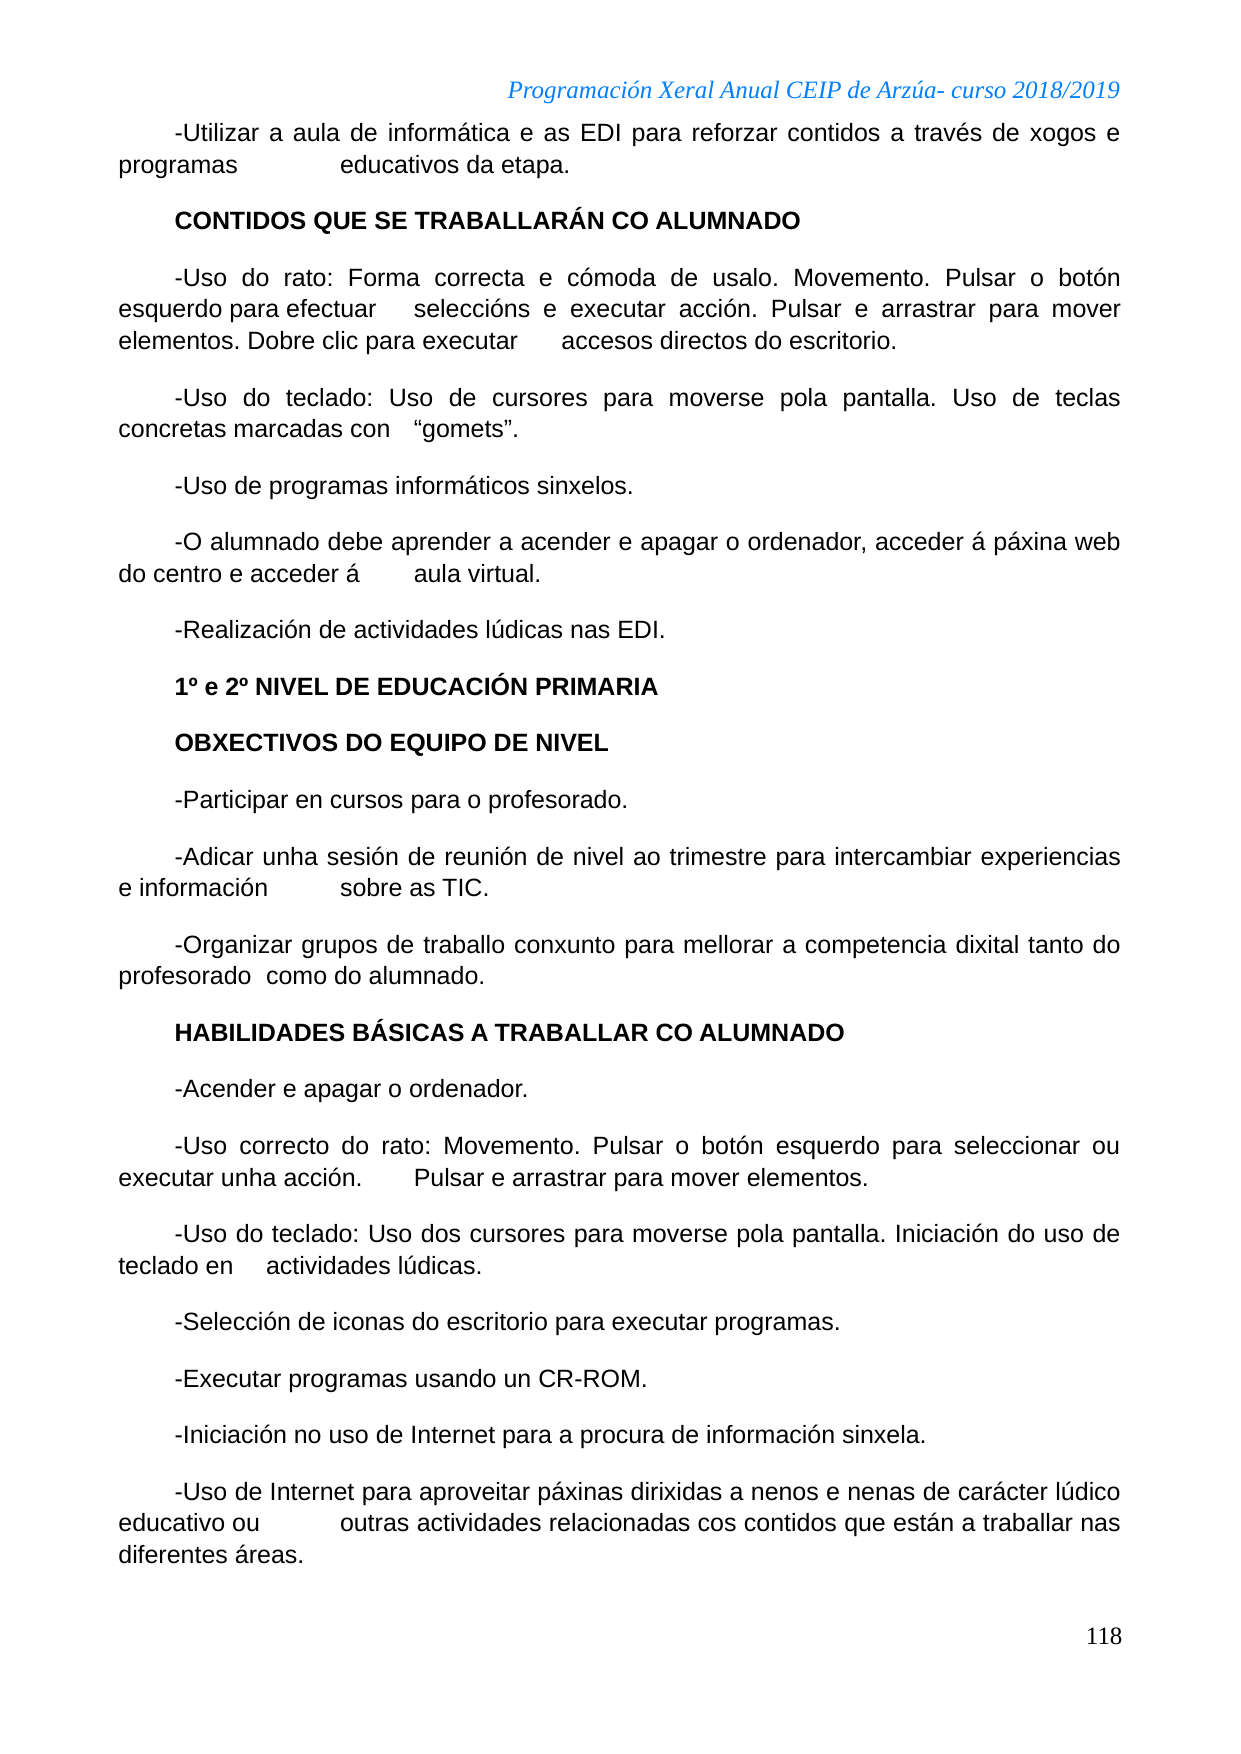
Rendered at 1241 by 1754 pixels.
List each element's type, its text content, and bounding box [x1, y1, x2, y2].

text -Acender e apagar o ordenador. [118, 1074, 1122, 1103]
text -Executar programas usando un CR-ROM. [118, 1364, 1122, 1392]
text -Organizar grupos de traballo conxunto para mellorar a competencia dixital tanto do profesorado como do alumnado. [118, 930, 1122, 990]
text HABILIDADES BÁSICAS A TRABALLAR CO ALUMNADO [118, 1018, 1122, 1047]
text 1º e 2º NIVEL DE EDUCACIÓN PRIMARIA [118, 672, 1122, 701]
text -Uso do rato: Forma correcta e cómoda de usalo. Movemento. Pulsar o botón esquerdo para efectuar seleccións e executar acción. Pulsar e arrastrar para mover elementos. Dobre clic para executar accesos directos do escritorio. [118, 263, 1122, 355]
text -Utilizar a aula de informática e as EDI para reforzar contidos a través de xogos e programas educativos da etapa. [118, 118, 1122, 178]
text -O alumnado debe aprender a acender e apagar o ordenador, acceder á páxina web do centro e acceder á aula virtual. [118, 527, 1122, 587]
text -Uso de Internet para aproveitar páxinas dirixidas a nenos e nenas de carácter lúdico educativo ou outras actividades relacionadas cos contidos que están a traballar nas diferentes áreas. [118, 1477, 1122, 1569]
text -Adicar unha sesión de reunión de nivel ao trimestre para intercambiar experiencias e información sobre as TIC. [118, 842, 1122, 902]
text -Uso de programas informáticos sinxelos. [118, 471, 1122, 499]
text -Iniciación no uso de Internet para a procura de información sinxela. [118, 1420, 1122, 1449]
text -Realización de actividades lúdicas nas EDI. [118, 615, 1122, 644]
text -Uso do teclado: Uso de cursores para moverse pola pantalla. Uso de teclas concretas marcadas con “gomets”. [118, 382, 1122, 443]
text CONTIDOS QUE SE TRABALLARÁN CO ALUMNADO [118, 206, 1122, 235]
text OBXECTIVOS DO EQUIPO DE NIVEL [118, 728, 1122, 757]
text -Participar en cursos para o profesorado. [118, 785, 1122, 814]
text -Selección de iconas do escritorio para executar programas. [118, 1307, 1122, 1336]
text -Uso do teclado: Uso dos cursores para moverse pola pantalla. Iniciación do uso de teclado en actividades lúdicas. [118, 1219, 1122, 1279]
text -Uso correcto do rato: Movemento. Pulsar o botón esquerdo para seleccionar ou executar unha acción. Pulsar e arrastrar para mover elementos. [118, 1131, 1122, 1191]
